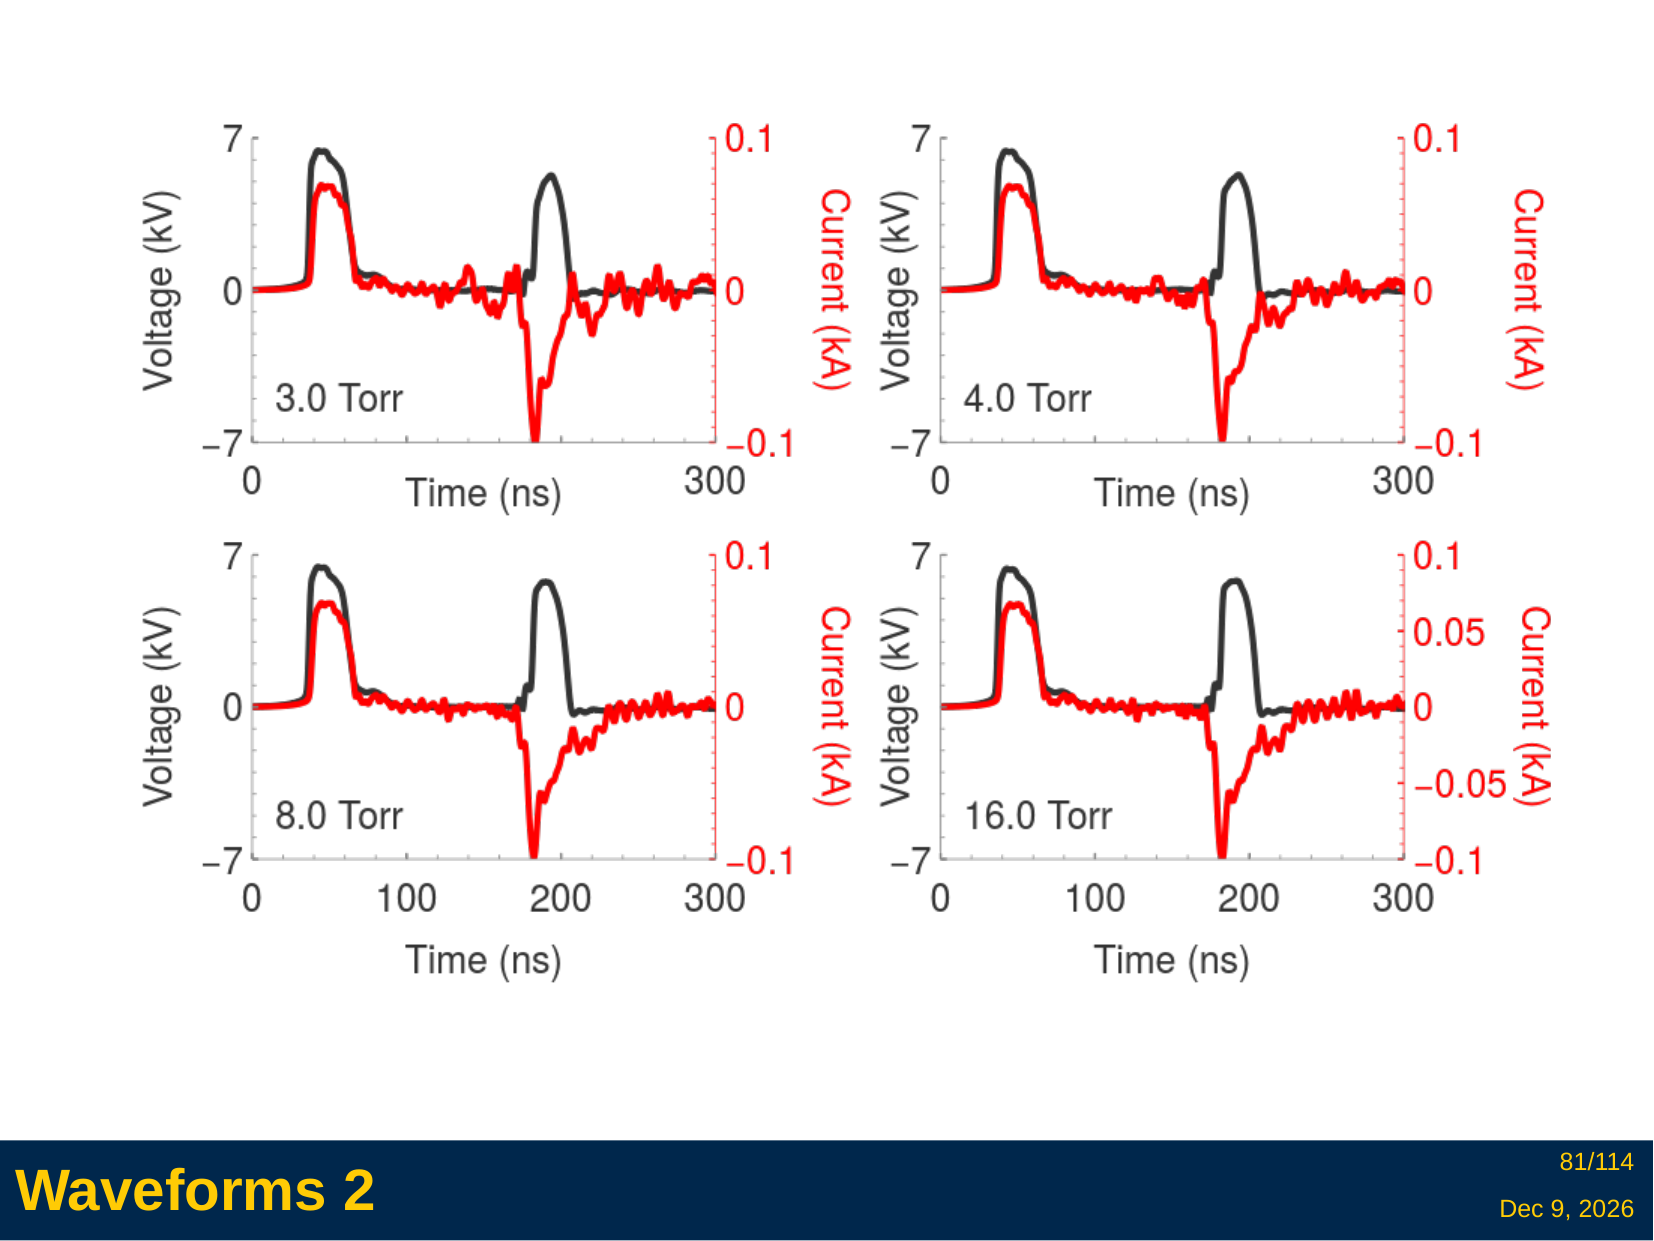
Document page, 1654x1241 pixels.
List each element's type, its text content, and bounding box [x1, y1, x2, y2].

picture [77, 89, 1566, 1035]
title Waveforms 2 [14, 1140, 1380, 1241]
